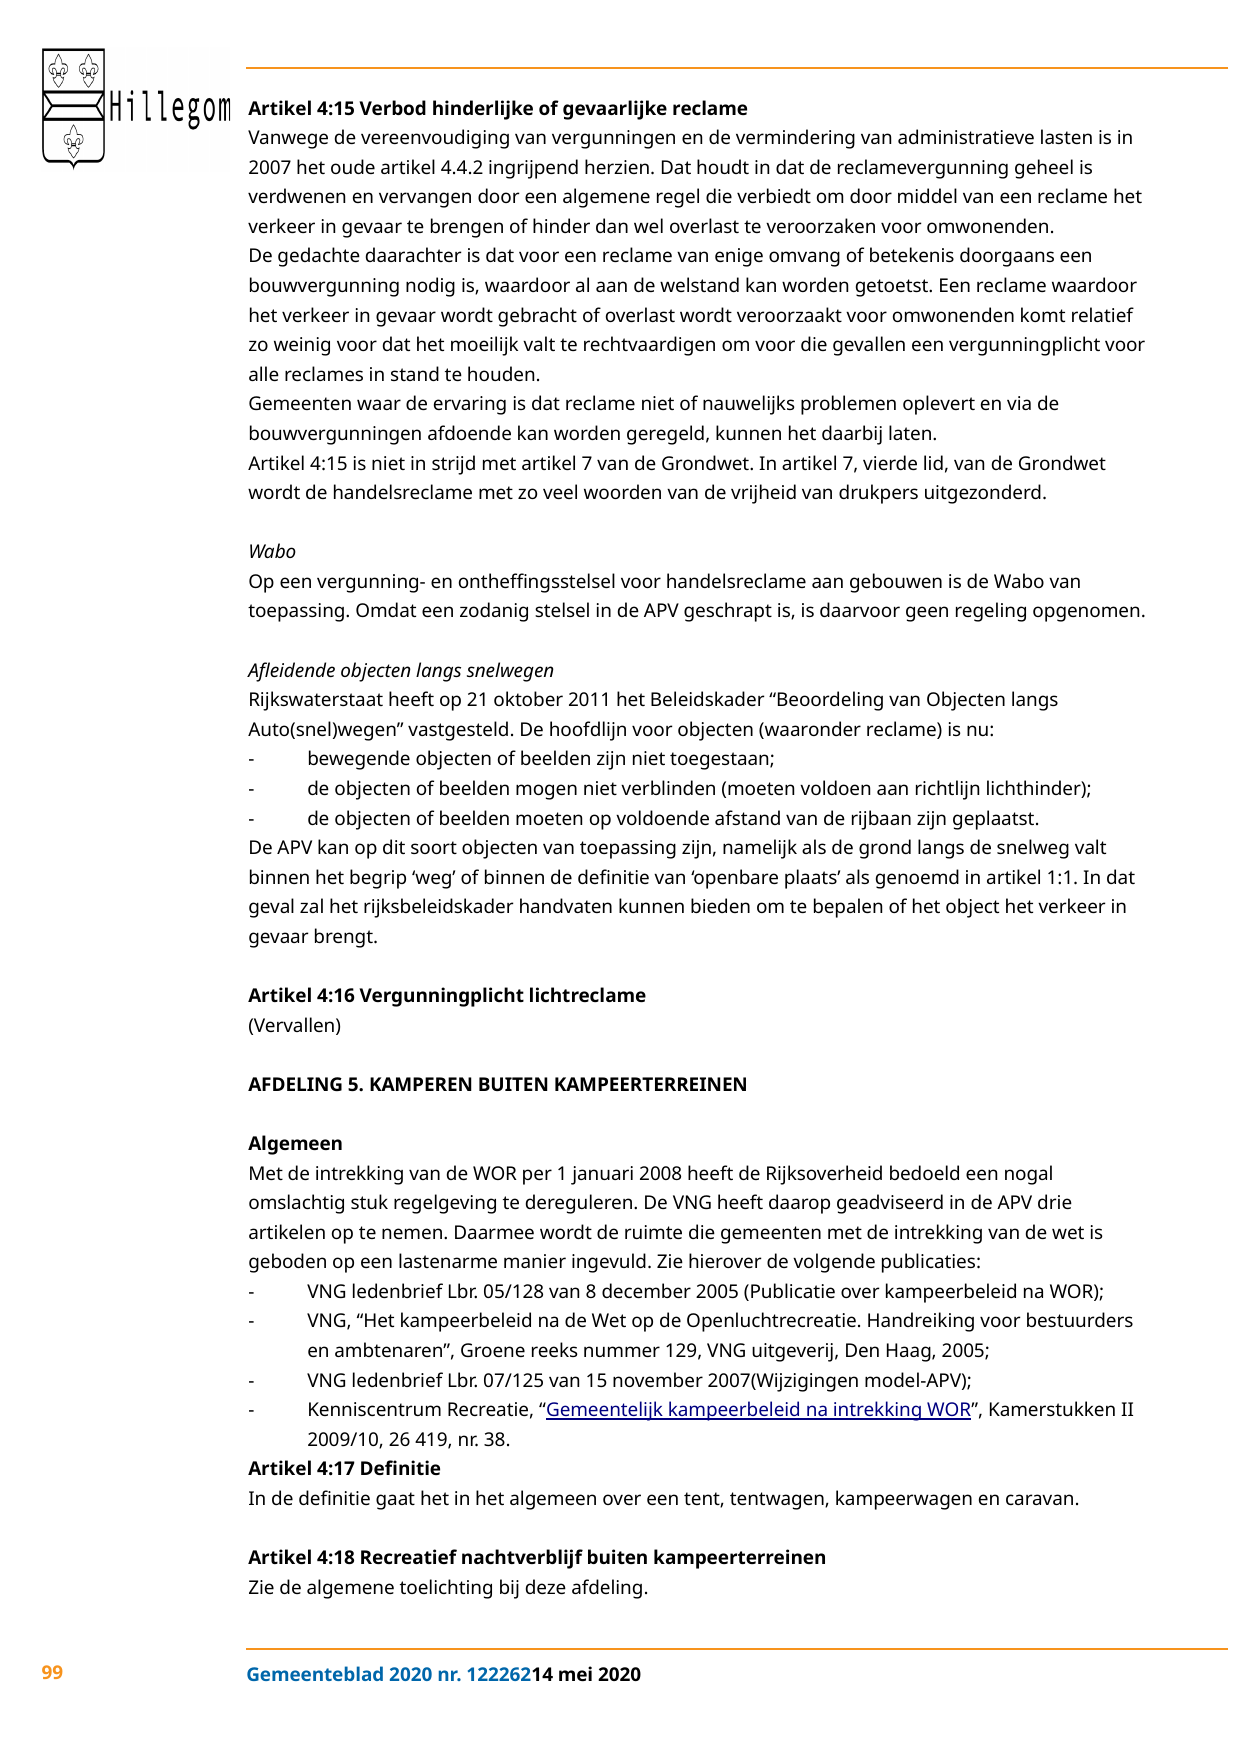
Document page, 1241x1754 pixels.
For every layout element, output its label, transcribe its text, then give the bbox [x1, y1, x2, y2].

text Artikel 4:16 Vergunningplicht lichtreclame [248, 982, 1152, 1008]
list VNG ledenbrief Lbr. 07/125 van 15 november 2007(Wijzigingen model-APV); [248, 1367, 1152, 1393]
picture [41, 47, 231, 172]
text Met de intrekking van de WOR per 1 januari 2008 heeft de Rijksoverheid bedoeld een nogal omslachtig stuk regelgeving te dereguleren. De VNG heeft daarop geadviseerd in de APV drie artikelen op te nemen. Daarmee wordt de ruimte die gemeenten met de intrekking van de wet is geboden op een lastenarme manier ingevuld. Zie hierover de volgende publicaties: [248, 1160, 1152, 1274]
text De APV kan op dit soort objecten van toepassing zijn, namelijk als de grond langs de snelweg valt binnen het begrip ‘weg’ of binnen de definitie van ‘openbare plaats’ als genoemd in artikel 1:1. In dat geval zal het rijksbeleidskader handvaten kunnen bieden om te bepalen of het object het verkeer in gevaar brengt. [248, 834, 1152, 949]
text Algemeen [248, 1130, 1152, 1156]
text Gemeenten waar de ervaring is dat reclame niet of nauwelijks problemen oplevert en via de bouwvergunningen afdoende kan worden geregeld, kunnen het daarbij laten. [248, 391, 1152, 446]
list VNG ledenbrief Lbr. 05/128 van 8 december 2005 (Publicatie over kampeerbeleid na WOR); [248, 1278, 1152, 1304]
text Artikel 4:17 Definitie [248, 1456, 1152, 1481]
list de objecten of beelden mogen niet verblinden (moeten voldoen aan richtlijn lichthinder); [248, 775, 1152, 801]
text (Vervallen) [248, 1012, 1152, 1038]
text Artikel 4:15 is niet in strijd met artikel 7 van de Grondwet. In artikel 7, vierde lid, van de Grondwet wordt de handelsreclame met zo veel woorden van de vrijheid van drukpers uitgezonderd. [248, 450, 1152, 505]
text Afleidende objecten langs snelwegen [248, 657, 1152, 683]
text Zie de algemene toelichting bij deze afdeling. [248, 1574, 1152, 1600]
text Vanwege de vereenvoudiging van vergunningen en de vermindering van administratieve lasten is in 2007 het oude artikel 4.4.2 ingrijpend herzien. Dat houdt in dat de reclamevergunning geheel is verdwenen en vervangen door een algemene regel die verbiedt om door middel van een reclame het verkeer in gevaar te brengen of hinder dan wel overlast te veroorzaken voor omwonenden. [248, 124, 1152, 239]
list bewegende objecten of beelden zijn niet toegestaan; [248, 746, 1152, 771]
list VNG, “Het kampeerbeleid na de Wet op de Openluchtrecreatie. Handreiking voor bestuurders en ambtenaren”, Groene reeks nummer 129, VNG uitgeverij, Den Haag, 2005; [248, 1308, 1152, 1363]
text Artikel 4:18 Recreatief nachtverblijf buiten kampeerterreinen [248, 1544, 1152, 1570]
list de objecten of beelden moeten op voldoende afstand van de rijbaan zijn geplaatst. [248, 805, 1152, 831]
list Kenniscentrum Recreatie, “Gemeentelijk kampeerbeleid na intrekking WOR”, Kamerstukken II 2009/10, 26 419, nr. 38. [248, 1396, 1152, 1452]
text De gedachte daarachter is dat voor een reclame van enige omvang of betekenis doorgaans een bouwvergunning nodig is, waardoor al aan de welstand kan worden getoetst. Een reclame waardoor het verkeer in gevaar wordt gebracht of overlast wordt veroorzaakt voor omwonenden komt relatief zo weinig voor dat het moeilijk valt te rechtvaardigen om voor die gevallen een vergunningplicht voor alle reclames in stand te houden. [248, 243, 1152, 387]
text Op een vergunning- en ontheffingsstelsel voor handelsreclame aan gebouwen is de Wabo van toepassing. Omdat een zodanig stelsel in de APV geschrapt is, is daarvoor geen regeling opgenomen. [248, 568, 1152, 623]
text Artikel 4:15 Verbod hinderlijke of gevaarlijke reclame [248, 95, 1152, 121]
text Wabo [248, 538, 1152, 564]
text In de definitie gaat het in het algemeen over een tent, tentwagen, kampeerwagen en caravan. [248, 1485, 1152, 1511]
text AFDELING 5. KAMPEREN BUITEN KAMPEERTERREINEN [248, 1071, 1152, 1097]
text Rijkswaterstaat heeft op 21 oktober 2011 het Beleidskader “Beoordeling van Objecten langs Auto(snel)wegen” vastgesteld. De hoofdlijn voor objecten (waaronder reclame) is nu: [248, 686, 1152, 742]
